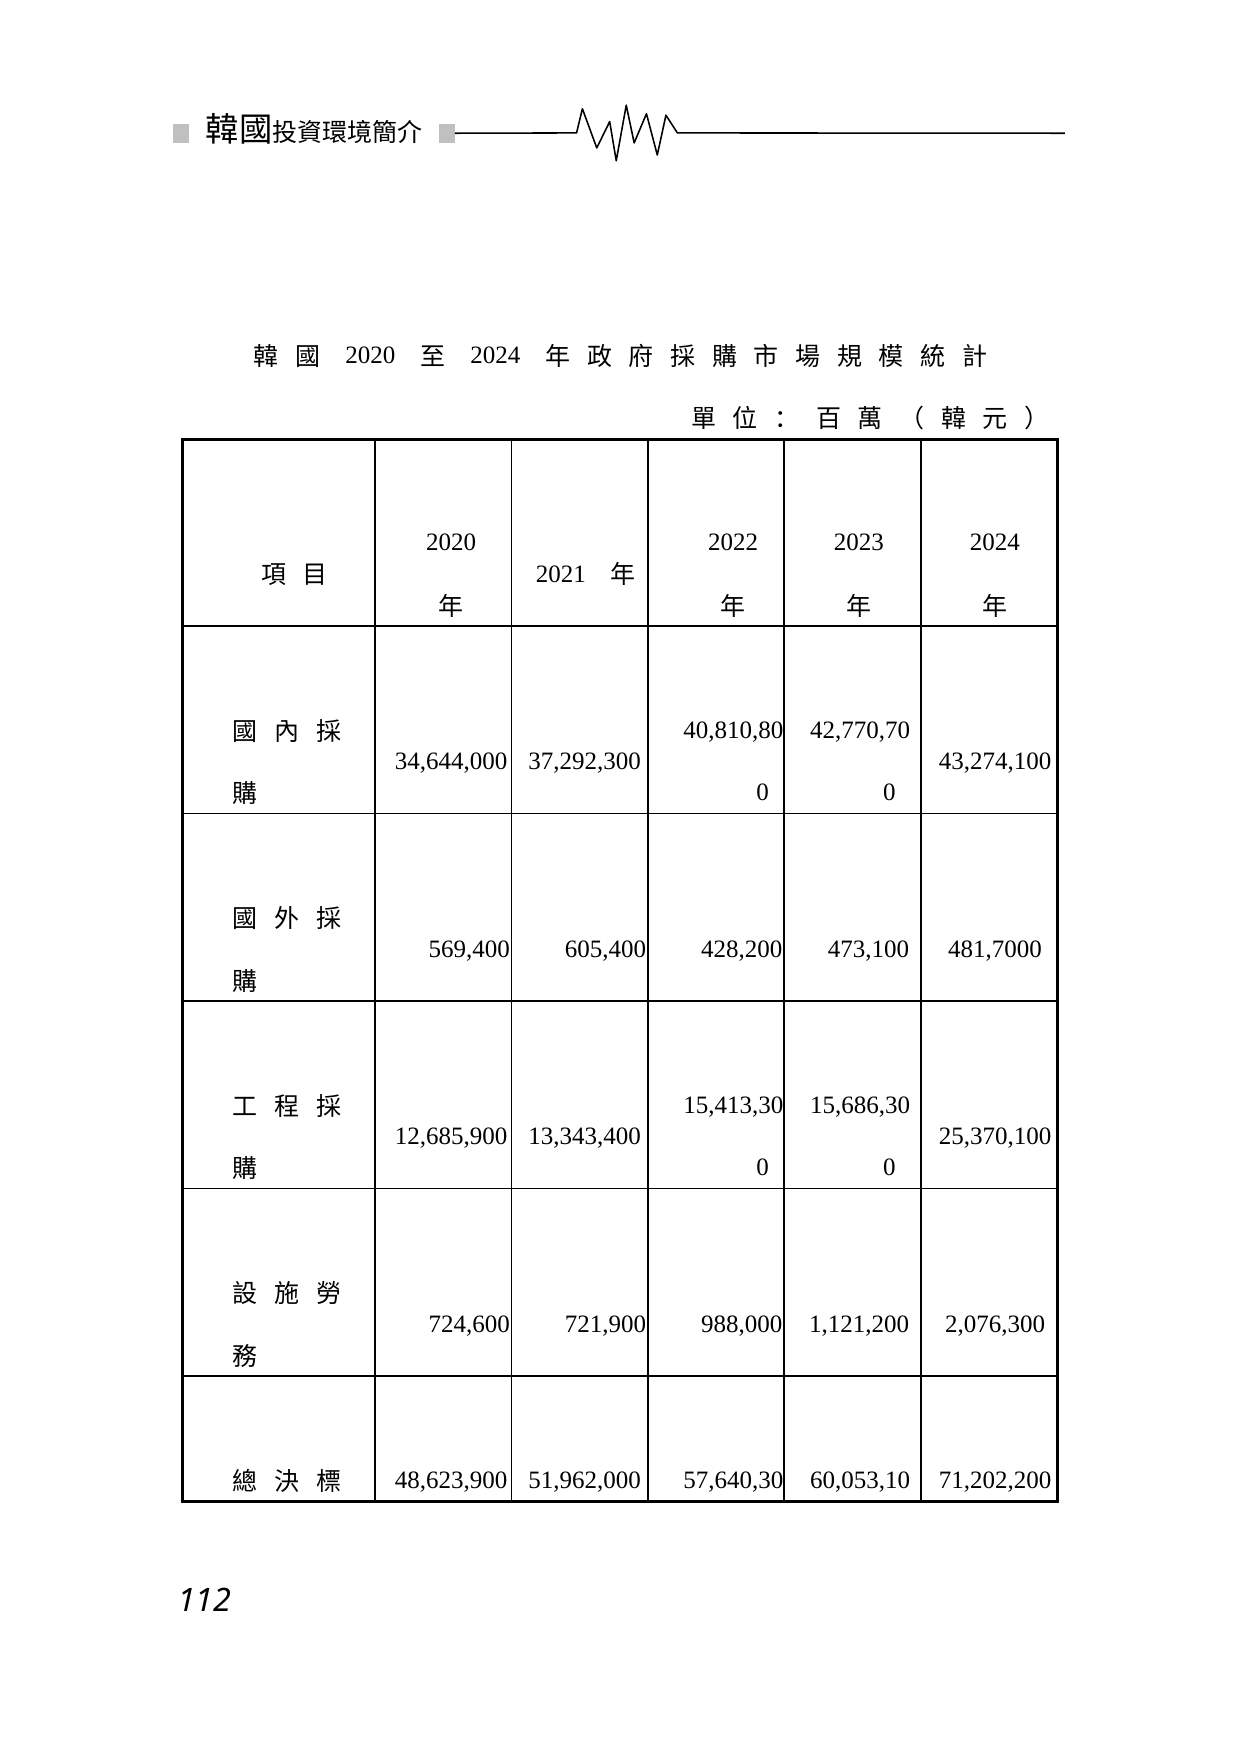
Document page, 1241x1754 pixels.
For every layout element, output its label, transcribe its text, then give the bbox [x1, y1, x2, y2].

table_cell 37,292,300 [512, 627, 647, 813]
table_header 2022年 [649, 441, 783, 625]
table_cell 721,900 [512, 1189, 647, 1375]
text 單位：百萬（韓元） [183, 375, 1058, 438]
table_cell 43,274,100 [922, 627, 1056, 813]
table_cell 71,202,200 [922, 1377, 1056, 1500]
table_header 2023年 [785, 441, 920, 625]
table_header 2020年 [376, 441, 511, 625]
table_cell 988,000 [649, 1189, 783, 1375]
table_cell 48,623,900 [376, 1377, 511, 1500]
table_cell 605,400 [512, 814, 647, 1000]
table_header 項目 [184, 441, 374, 625]
table_cell 國外採購 [184, 814, 374, 1000]
table_cell 設施勞務 [184, 1189, 374, 1375]
table_header 2021年 [512, 441, 647, 625]
table_cell 2,076,300 [922, 1189, 1056, 1375]
table_cell 428,200 [649, 814, 783, 1000]
table_cell 1,121,200 [785, 1189, 920, 1375]
table_cell 60,053,10 [785, 1377, 920, 1500]
table_cell 15,686,300 [785, 1002, 920, 1188]
table_cell 國內採購 [184, 627, 374, 813]
table_cell 25,370,100 [922, 1002, 1056, 1188]
table_cell 15,413,300 [649, 1002, 783, 1188]
table_cell 工程採購 [184, 1002, 374, 1188]
table_cell 51,962,000 [512, 1377, 647, 1500]
table_cell 12,685,900 [376, 1002, 511, 1188]
table_cell 13,343,400 [512, 1002, 647, 1188]
table_cell 42,770,700 [785, 627, 920, 813]
table_cell 總決標 [184, 1377, 374, 1500]
table_cell 724,600 [376, 1189, 511, 1375]
table_cell 481,7000 [922, 814, 1056, 1000]
table_cell 57,640,30 [649, 1377, 783, 1500]
table_cell 34,644,000 [376, 627, 511, 813]
table_cell 473,100 [785, 814, 920, 1000]
table_cell 40,810,800 [649, 627, 783, 813]
table_header 2024年 [922, 441, 1056, 625]
text 韓國2020至2024年政府採購市場規模統計 [183, 313, 1058, 375]
table_cell 569,400 [376, 814, 511, 1000]
